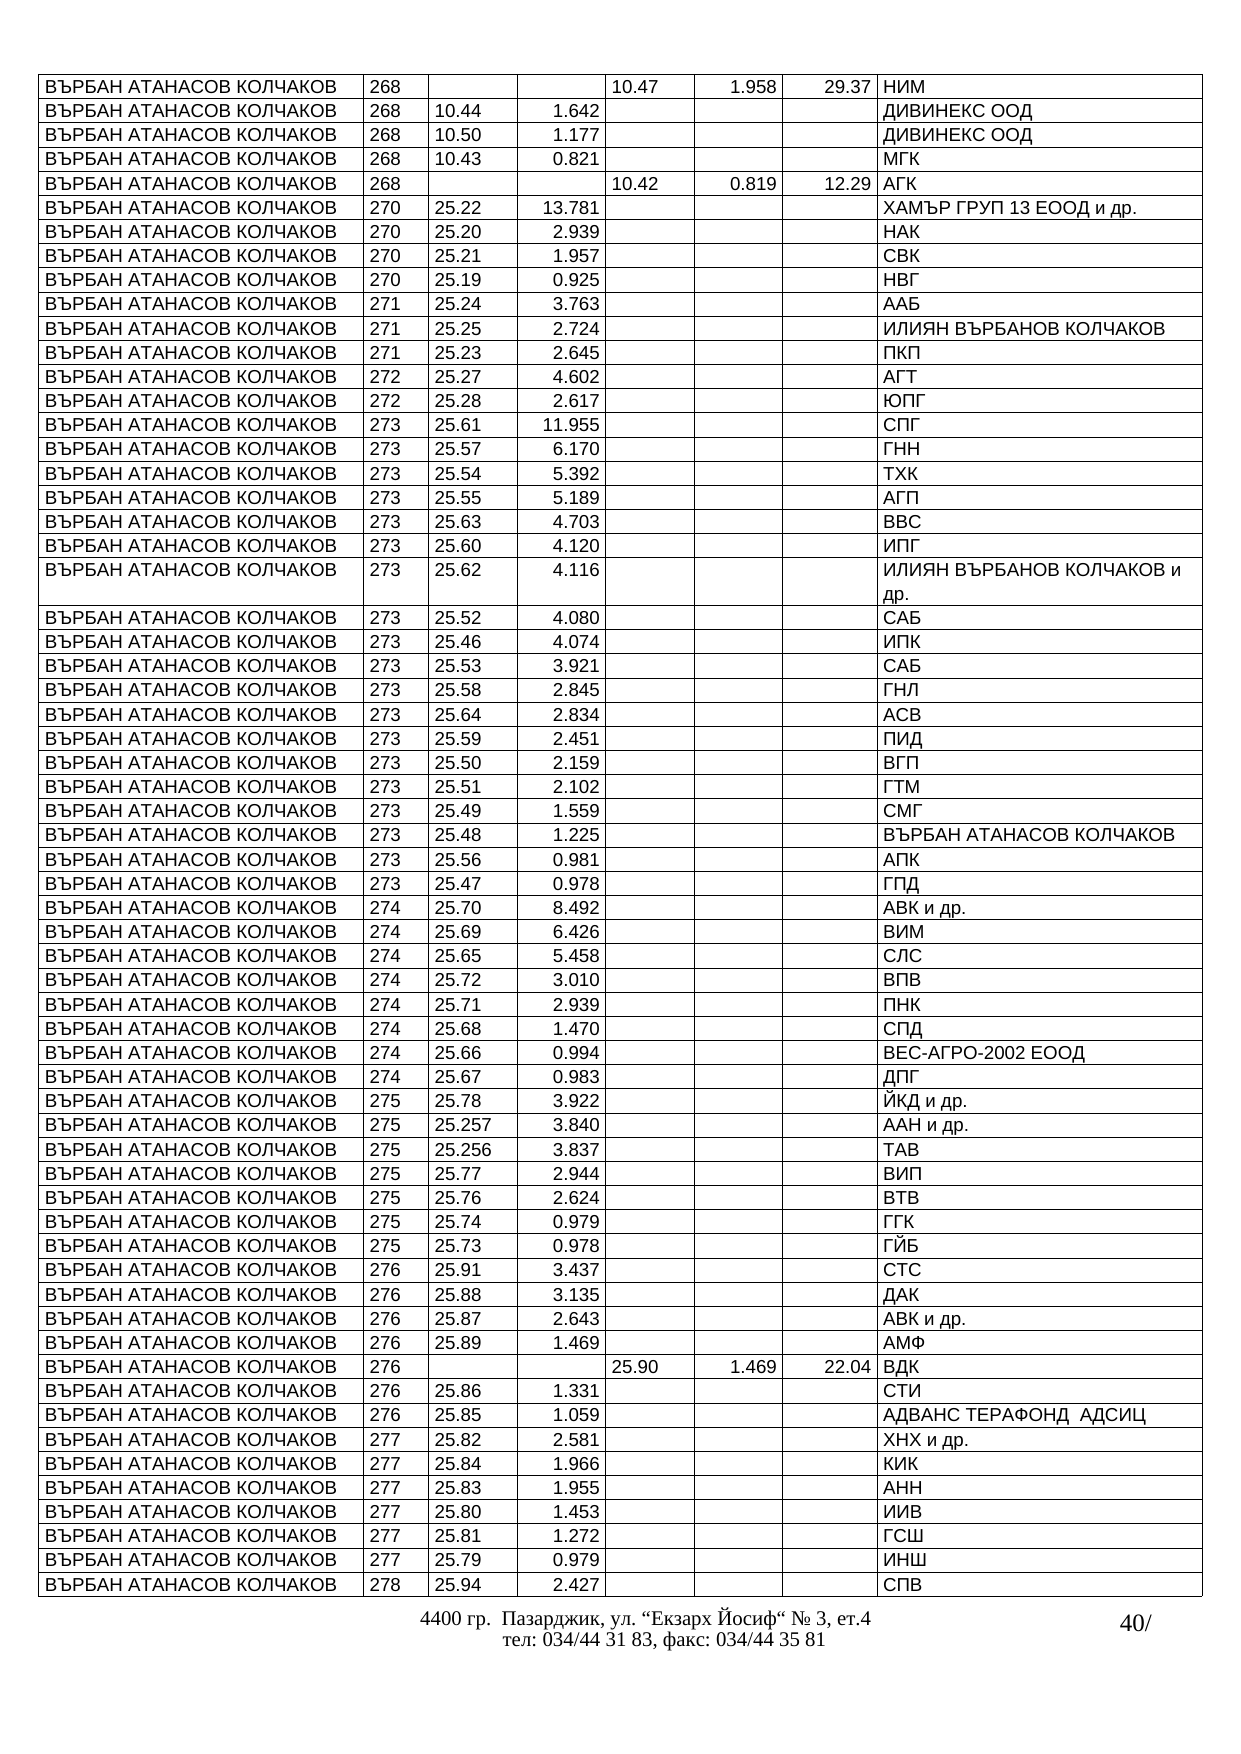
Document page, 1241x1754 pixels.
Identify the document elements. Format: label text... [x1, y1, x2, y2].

table_cell 25.94 [429, 1573, 517, 1596]
table_cell [783, 365, 877, 388]
table_cell 25.72 [429, 969, 517, 992]
table_cell [783, 993, 877, 1016]
table_cell 268 [364, 123, 428, 146]
table_cell [695, 438, 782, 461]
table_cell [429, 1355, 517, 1378]
table_cell 273 [364, 413, 428, 436]
table_cell 25.48 [429, 824, 517, 847]
table_cell [695, 679, 782, 702]
table_cell [783, 268, 877, 291]
table_cell 25.57 [429, 438, 517, 461]
table_cell 25.91 [429, 1259, 517, 1282]
table_cell 25.27 [429, 365, 517, 388]
table_cell 25.65 [429, 944, 517, 967]
table_cell 12.29 [783, 172, 877, 195]
table_cell ВЪРБАН АТАНАСОВ КОЛЧАКОВ [39, 389, 363, 412]
table_cell [606, 872, 694, 895]
table_cell 10.50 [429, 123, 517, 146]
table_cell [695, 896, 782, 919]
table_cell ВЪРБАН АТАНАСОВ КОЛЧАКОВ [39, 606, 363, 629]
table_cell [606, 920, 694, 943]
table_cell ВЪРБАН АТАНАСОВ КОЛЧАКОВ [878, 824, 1202, 847]
table_cell [606, 1500, 694, 1523]
table_cell ГСШ [878, 1524, 1202, 1547]
table_cell [783, 896, 877, 919]
table_cell 276 [364, 1404, 428, 1427]
table_cell ВЪРБАН АТАНАСОВ КОЛЧАКОВ [39, 848, 363, 871]
table_cell ВЪРБАН АТАНАСОВ КОЛЧАКОВ [39, 99, 363, 122]
table_cell [783, 1476, 877, 1499]
table_cell [783, 510, 877, 533]
table_cell 11.955 [518, 413, 605, 436]
table_cell 273 [364, 799, 428, 822]
table_cell 275 [364, 1114, 428, 1137]
table_cell [606, 1307, 694, 1330]
table_cell [606, 1452, 694, 1475]
table_cell [695, 196, 782, 219]
table_cell 1.177 [518, 123, 605, 146]
table_cell [783, 1065, 877, 1088]
table_cell АДВАНС ТЕРАФОНД АДСИЦ [878, 1404, 1202, 1427]
table_cell ВЪРБАН АТАНАСОВ КОЛЧАКОВ [39, 172, 363, 195]
table_cell 1.957 [518, 244, 605, 267]
table_cell 25.53 [429, 654, 517, 677]
table_cell ВИП [878, 1162, 1202, 1185]
table_cell ИПГ [878, 534, 1202, 557]
table_cell ГНЛ [878, 679, 1202, 702]
table_cell 277 [364, 1524, 428, 1547]
table_cell [606, 558, 694, 605]
table_cell [695, 1283, 782, 1306]
table_cell [695, 534, 782, 557]
table_cell ХАМЪР ГРУП 13 ЕООД и др. [878, 196, 1202, 219]
table_cell 25.56 [429, 848, 517, 871]
table_cell [783, 389, 877, 412]
table_cell 276 [364, 1283, 428, 1306]
table_cell ХНХ и др. [878, 1428, 1202, 1451]
table_cell 25.85 [429, 1404, 517, 1427]
table_cell 25.19 [429, 268, 517, 291]
table_cell [606, 244, 694, 267]
table_cell [783, 1259, 877, 1282]
table_cell АНН [878, 1476, 1202, 1499]
table_cell ВЪРБАН АТАНАСОВ КОЛЧАКОВ [39, 438, 363, 461]
table_cell [695, 1138, 782, 1161]
table_cell [606, 1379, 694, 1402]
table_cell 5.189 [518, 486, 605, 509]
table_cell [783, 969, 877, 992]
table_cell [695, 1162, 782, 1185]
table_cell 25.87 [429, 1307, 517, 1330]
table_cell 25.60 [429, 534, 517, 557]
table_cell [695, 1379, 782, 1402]
table_cell 25.63 [429, 510, 517, 533]
table_cell 13.781 [518, 196, 605, 219]
table_cell 25.67 [429, 1065, 517, 1088]
table_cell [783, 1524, 877, 1547]
table_cell ДИВИНЕКС ООД [878, 99, 1202, 122]
table_cell 273 [364, 606, 428, 629]
table_cell 1.059 [518, 1404, 605, 1427]
table_cell [783, 944, 877, 967]
table_cell 3.010 [518, 969, 605, 992]
table_cell ВЪРБАН АТАНАСОВ КОЛЧАКОВ [39, 1017, 363, 1040]
table_cell СЛС [878, 944, 1202, 967]
table_cell АГТ [878, 365, 1202, 388]
table_cell [695, 630, 782, 653]
table_cell ВГП [878, 751, 1202, 774]
table_cell 273 [364, 510, 428, 533]
table_cell [606, 1331, 694, 1354]
table_cell [695, 872, 782, 895]
table_cell [695, 606, 782, 629]
table_cell 275 [364, 1234, 428, 1257]
table_cell [783, 1089, 877, 1112]
table_cell [783, 1210, 877, 1233]
table_cell АПК [878, 848, 1202, 871]
table_cell [606, 703, 694, 726]
table_cell 25.46 [429, 630, 517, 653]
table_cell ААБ [878, 293, 1202, 316]
table_cell 8.492 [518, 896, 605, 919]
table_cell 1.225 [518, 824, 605, 847]
table_cell 275 [364, 1210, 428, 1233]
table_cell 25.64 [429, 703, 517, 726]
table_cell 0.978 [518, 1234, 605, 1257]
table_cell ВЪРБАН АТАНАСОВ КОЛЧАКОВ [39, 896, 363, 919]
table_cell 274 [364, 1065, 428, 1088]
table_cell [783, 1234, 877, 1257]
table_cell [695, 1114, 782, 1137]
table_cell [783, 1404, 877, 1427]
table_cell [783, 317, 877, 340]
table_cell ВЪРБАН АТАНАСОВ КОЛЧАКОВ [39, 727, 363, 750]
table_cell ВЪРБАН АТАНАСОВ КОЛЧАКОВ [39, 1162, 363, 1185]
table_cell [783, 438, 877, 461]
table_cell [783, 1307, 877, 1330]
table_cell [783, 1162, 877, 1185]
table_cell [695, 654, 782, 677]
table_cell ВЕС-АГРО-2002 ЕООД [878, 1041, 1202, 1064]
table_cell 270 [364, 220, 428, 243]
table_cell [695, 727, 782, 750]
table_cell ВЪРБАН АТАНАСОВ КОЛЧАКОВ [39, 1428, 363, 1451]
table_cell [783, 872, 877, 895]
table_cell [783, 1138, 877, 1161]
table_cell ВЪРБАН АТАНАСОВ КОЛЧАКОВ [39, 558, 363, 605]
table_cell 3.837 [518, 1138, 605, 1161]
table_cell 1.470 [518, 1017, 605, 1040]
table_cell [606, 751, 694, 774]
table_cell [606, 799, 694, 822]
table_cell [783, 1549, 877, 1572]
table_cell ВЪРБАН АТАНАСОВ КОЛЧАКОВ [39, 1476, 363, 1499]
table_cell [695, 99, 782, 122]
table_cell 10.44 [429, 99, 517, 122]
table_cell 25.89 [429, 1331, 517, 1354]
table_cell 3.437 [518, 1259, 605, 1282]
table_cell [695, 799, 782, 822]
table_cell АМФ [878, 1331, 1202, 1354]
table_cell ВЪРБАН АТАНАСОВ КОЛЧАКОВ [39, 1307, 363, 1330]
table_cell АГП [878, 486, 1202, 509]
table_cell ВЪРБАН АТАНАСОВ КОЛЧАКОВ [39, 1404, 363, 1427]
table_cell [783, 534, 877, 557]
table_cell ВЪРБАН АТАНАСОВ КОЛЧАКОВ [39, 751, 363, 774]
table_cell 25.58 [429, 679, 517, 702]
table_cell 25.73 [429, 1234, 517, 1257]
table_cell ВЪРБАН АТАНАСОВ КОЛЧАКОВ [39, 1065, 363, 1088]
table_cell [695, 1041, 782, 1064]
table_cell 273 [364, 654, 428, 677]
table_cell 1.272 [518, 1524, 605, 1547]
table_cell 25.24 [429, 293, 517, 316]
table_cell 25.25 [429, 317, 517, 340]
table_cell ВЪРБАН АТАНАСОВ КОЛЧАКОВ [39, 920, 363, 943]
table_cell [695, 751, 782, 774]
table_cell [606, 1524, 694, 1547]
table_cell 1.955 [518, 1476, 605, 1499]
table_cell [606, 848, 694, 871]
table_cell 1.966 [518, 1452, 605, 1475]
table_cell [695, 703, 782, 726]
table_cell ИЛИЯН ВЪРБАНОВ КОЛЧАКОВ и др. [878, 558, 1202, 605]
table_cell 268 [364, 75, 428, 98]
table_cell 25.47 [429, 872, 517, 895]
table_cell [606, 993, 694, 1016]
table_cell [606, 896, 694, 919]
table_cell ВЪРБАН АТАНАСОВ КОЛЧАКОВ [39, 824, 363, 847]
table_cell 277 [364, 1452, 428, 1475]
table_cell 25.80 [429, 1500, 517, 1523]
table_cell 0.819 [695, 172, 782, 195]
table_cell ПИД [878, 727, 1202, 750]
table_cell [783, 1573, 877, 1596]
table_cell 2.427 [518, 1573, 605, 1596]
table_cell [606, 438, 694, 461]
table_cell НАК [878, 220, 1202, 243]
table_cell [783, 462, 877, 485]
table_cell 10.43 [429, 148, 517, 171]
table_cell 25.68 [429, 1017, 517, 1040]
table_cell ВЪРБАН АТАНАСОВ КОЛЧАКОВ [39, 1379, 363, 1402]
table_cell 275 [364, 1162, 428, 1185]
table_cell [606, 1404, 694, 1427]
table_cell 4.074 [518, 630, 605, 653]
table_cell 25.28 [429, 389, 517, 412]
table_cell [606, 534, 694, 557]
table_cell 273 [364, 751, 428, 774]
table_cell 2.944 [518, 1162, 605, 1185]
table_cell 25.54 [429, 462, 517, 485]
table_cell [606, 1549, 694, 1572]
table_cell 271 [364, 317, 428, 340]
table_cell [695, 486, 782, 509]
table_cell 2.102 [518, 775, 605, 798]
table_cell 25.81 [429, 1524, 517, 1547]
table_cell ИЛИЯН ВЪРБАНОВ КОЛЧАКОВ [878, 317, 1202, 340]
table_cell [783, 703, 877, 726]
table_cell 1.331 [518, 1379, 605, 1402]
table_cell 25.21 [429, 244, 517, 267]
table_cell [606, 413, 694, 436]
table_cell 10.47 [606, 75, 694, 98]
table_cell [606, 654, 694, 677]
table_cell 25.78 [429, 1089, 517, 1112]
table_cell 271 [364, 293, 428, 316]
table_cell 2.451 [518, 727, 605, 750]
table_cell [783, 654, 877, 677]
table_cell [783, 99, 877, 122]
table_cell [783, 220, 877, 243]
table_cell [606, 1428, 694, 1451]
table_cell [695, 244, 782, 267]
table_cell 2.643 [518, 1307, 605, 1330]
table_cell 270 [364, 244, 428, 267]
table_cell 273 [364, 630, 428, 653]
table_cell [695, 944, 782, 967]
table_cell [695, 148, 782, 171]
table_cell 25.49 [429, 799, 517, 822]
table_cell ИНШ [878, 1549, 1202, 1572]
table_cell [783, 630, 877, 653]
table_cell [783, 679, 877, 702]
table_cell 271 [364, 341, 428, 364]
table_cell [783, 1283, 877, 1306]
table_cell [783, 1379, 877, 1402]
table_cell 1.469 [695, 1355, 782, 1378]
table_cell ВЪРБАН АТАНАСОВ КОЛЧАКОВ [39, 630, 363, 653]
table_cell 273 [364, 486, 428, 509]
table_cell [606, 486, 694, 509]
table_cell 270 [364, 196, 428, 219]
table_cell ВЪРБАН АТАНАСОВ КОЛЧАКОВ [39, 1210, 363, 1233]
table_cell [695, 775, 782, 798]
table_cell [695, 1307, 782, 1330]
table_cell [783, 196, 877, 219]
table_cell [783, 1500, 877, 1523]
table_cell 1.453 [518, 1500, 605, 1523]
table_cell [695, 1476, 782, 1499]
table_cell ВЪРБАН АТАНАСОВ КОЛЧАКОВ [39, 341, 363, 364]
table_cell 274 [364, 944, 428, 967]
table_cell СПВ [878, 1573, 1202, 1596]
table_cell [606, 1476, 694, 1499]
table_cell [783, 751, 877, 774]
table_cell 273 [364, 679, 428, 702]
table_cell ГТМ [878, 775, 1202, 798]
table_cell 276 [364, 1379, 428, 1402]
table_cell 25.51 [429, 775, 517, 798]
table_cell ДАК [878, 1283, 1202, 1306]
table_cell [429, 172, 517, 195]
table_cell ЮПГ [878, 389, 1202, 412]
table_cell ВЪРБАН АТАНАСОВ КОЛЧАКОВ [39, 1283, 363, 1306]
table_cell 273 [364, 703, 428, 726]
table_cell ВЪРБАН АТАНАСОВ КОЛЧАКОВ [39, 944, 363, 967]
table_cell 2.159 [518, 751, 605, 774]
table_cell ВЪРБАН АТАНАСОВ КОЛЧАКОВ [39, 486, 363, 509]
table_cell ВЪРБАН АТАНАСОВ КОЛЧАКОВ [39, 244, 363, 267]
table_cell [606, 123, 694, 146]
table_cell [783, 775, 877, 798]
table_cell ВЪРБАН АТАНАСОВ КОЛЧАКОВ [39, 1186, 363, 1209]
table_cell [783, 244, 877, 267]
table_cell АВК и др. [878, 1307, 1202, 1330]
table_cell [606, 1283, 694, 1306]
table_cell 25.79 [429, 1549, 517, 1572]
table_cell 268 [364, 148, 428, 171]
table_cell [606, 293, 694, 316]
table_cell ВЪРБАН АТАНАСОВ КОЛЧАКОВ [39, 775, 363, 798]
table_cell [695, 1017, 782, 1040]
table_cell [606, 1065, 694, 1088]
table_cell 25.256 [429, 1138, 517, 1161]
table_cell 25.86 [429, 1379, 517, 1402]
table_cell [783, 1017, 877, 1040]
table_cell [606, 727, 694, 750]
table_cell ГЙБ [878, 1234, 1202, 1257]
table_cell [695, 317, 782, 340]
table_cell [783, 1452, 877, 1475]
table_cell 276 [364, 1355, 428, 1378]
table_cell 4.120 [518, 534, 605, 557]
table_cell 275 [364, 1089, 428, 1112]
table_cell [606, 1089, 694, 1112]
table_cell ВЪРБАН АТАНАСОВ КОЛЧАКОВ [39, 1234, 363, 1257]
table_cell 276 [364, 1307, 428, 1330]
table_cell 25.23 [429, 341, 517, 364]
table_cell 272 [364, 389, 428, 412]
table_cell ВЪРБАН АТАНАСОВ КОЛЧАКОВ [39, 1500, 363, 1523]
table_cell [606, 1041, 694, 1064]
table_cell ЙКД и др. [878, 1089, 1202, 1112]
table_cell СВК [878, 244, 1202, 267]
table_cell 25.55 [429, 486, 517, 509]
table_cell 2.617 [518, 389, 605, 412]
table_cell [783, 920, 877, 943]
table_cell 25.69 [429, 920, 517, 943]
table_cell 25.77 [429, 1162, 517, 1185]
table_cell ВДК [878, 1355, 1202, 1378]
table_cell 1.958 [695, 75, 782, 98]
table_cell [695, 220, 782, 243]
table_cell 2.939 [518, 220, 605, 243]
table_cell ВТВ [878, 1186, 1202, 1209]
table_cell [783, 1428, 877, 1451]
table_cell [695, 558, 782, 605]
table_cell 1.559 [518, 799, 605, 822]
table_cell [695, 1065, 782, 1088]
table_cell [606, 220, 694, 243]
table_cell [783, 848, 877, 871]
table_cell [695, 824, 782, 847]
table_cell 25.22 [429, 196, 517, 219]
table_cell ВЪРБАН АТАНАСОВ КОЛЧАКОВ [39, 317, 363, 340]
table_cell ВЪРБАН АТАНАСОВ КОЛЧАКОВ [39, 365, 363, 388]
table_cell ВЪРБАН АТАНАСОВ КОЛЧАКОВ [39, 1041, 363, 1064]
table_cell 2.645 [518, 341, 605, 364]
table_cell 273 [364, 872, 428, 895]
table_cell 25.90 [606, 1355, 694, 1378]
table_cell [783, 606, 877, 629]
table_cell 25.88 [429, 1283, 517, 1306]
table_cell 0.983 [518, 1065, 605, 1088]
table_cell 1.469 [518, 1331, 605, 1354]
table_cell ВЪРБАН АТАНАСОВ КОЛЧАКОВ [39, 1331, 363, 1354]
table_cell НИМ [878, 75, 1202, 98]
table_cell 274 [364, 896, 428, 919]
table_cell [695, 1234, 782, 1257]
table_cell ВЪРБАН АТАНАСОВ КОЛЧАКОВ [39, 969, 363, 992]
table_cell [606, 1259, 694, 1282]
table_cell ПНК [878, 993, 1202, 1016]
table_cell ВЪРБАН АТАНАСОВ КОЛЧАКОВ [39, 148, 363, 171]
table_cell [695, 1452, 782, 1475]
table_cell [783, 727, 877, 750]
table_cell [695, 993, 782, 1016]
table_cell ВЪРБАН АТАНАСОВ КОЛЧАКОВ [39, 220, 363, 243]
table_cell [783, 148, 877, 171]
table_cell [695, 389, 782, 412]
table_cell 5.458 [518, 944, 605, 967]
table_cell ВЪРБАН АТАНАСОВ КОЛЧАКОВ [39, 1355, 363, 1378]
table_cell 0.994 [518, 1041, 605, 1064]
table_cell 25.70 [429, 896, 517, 919]
table_cell ГГК [878, 1210, 1202, 1233]
table_cell ВЪРБАН АТАНАСОВ КОЛЧАКОВ [39, 1573, 363, 1596]
table_cell 270 [364, 268, 428, 291]
table_cell [695, 1089, 782, 1112]
table_cell [606, 1186, 694, 1209]
table_cell [783, 1331, 877, 1354]
table_cell СТС [878, 1259, 1202, 1282]
table_cell 25.59 [429, 727, 517, 750]
table_cell АВК и др. [878, 896, 1202, 919]
table_cell [695, 1500, 782, 1523]
table_cell [695, 1259, 782, 1282]
table_cell [606, 679, 694, 702]
table_cell 273 [364, 824, 428, 847]
table_cell ВЪРБАН АТАНАСОВ КОЛЧАКОВ [39, 293, 363, 316]
table_cell 277 [364, 1476, 428, 1499]
table_cell ВЪРБАН АТАНАСОВ КОЛЧАКОВ [39, 993, 363, 1016]
table_cell [606, 510, 694, 533]
table_cell [695, 413, 782, 436]
table_cell [695, 1331, 782, 1354]
table_cell [606, 944, 694, 967]
table_cell 4.703 [518, 510, 605, 533]
table_cell ВВС [878, 510, 1202, 533]
table_cell 273 [364, 462, 428, 485]
table_cell ВЪРБАН АТАНАСОВ КОЛЧАКОВ [39, 462, 363, 485]
table_cell ВЪРБАН АТАНАСОВ КОЛЧАКОВ [39, 1452, 363, 1475]
table_cell 0.981 [518, 848, 605, 871]
table_cell 0.821 [518, 148, 605, 171]
table_cell 278 [364, 1573, 428, 1596]
table_cell [783, 799, 877, 822]
table_cell 10.42 [606, 172, 694, 195]
table_cell 2.624 [518, 1186, 605, 1209]
table_cell 1.642 [518, 99, 605, 122]
table_cell САБ [878, 606, 1202, 629]
table_cell ВЪРБАН АТАНАСОВ КОЛЧАКОВ [39, 1138, 363, 1161]
table_cell 25.71 [429, 993, 517, 1016]
table_cell 25.20 [429, 220, 517, 243]
table_cell СМГ [878, 799, 1202, 822]
table_cell 274 [364, 1017, 428, 1040]
table_cell 2.939 [518, 993, 605, 1016]
table_cell 273 [364, 438, 428, 461]
table_cell ВЪРБАН АТАНАСОВ КОЛЧАКОВ [39, 510, 363, 533]
table_cell [695, 1524, 782, 1547]
table_cell 4.116 [518, 558, 605, 605]
table_cell ВИМ [878, 920, 1202, 943]
table_cell [606, 365, 694, 388]
table_cell 25.74 [429, 1210, 517, 1233]
table_cell [695, 1428, 782, 1451]
table_cell [695, 1404, 782, 1427]
table_cell [783, 123, 877, 146]
table_cell [606, 775, 694, 798]
table_cell [783, 1041, 877, 1064]
table_cell 268 [364, 99, 428, 122]
table_cell [695, 920, 782, 943]
table_cell 276 [364, 1259, 428, 1282]
table_cell [606, 389, 694, 412]
table_cell [518, 75, 605, 98]
table_cell ТАВ [878, 1138, 1202, 1161]
table_cell 3.135 [518, 1283, 605, 1306]
table_cell 276 [364, 1331, 428, 1354]
table_cell 268 [364, 172, 428, 195]
table_cell [783, 824, 877, 847]
table_cell ВЪРБАН АТАНАСОВ КОЛЧАКОВ [39, 196, 363, 219]
table_cell 274 [364, 920, 428, 943]
table_cell 2.581 [518, 1428, 605, 1451]
table_cell 3.840 [518, 1114, 605, 1137]
table_cell 25.84 [429, 1452, 517, 1475]
table_cell ИПК [878, 630, 1202, 653]
table_cell ВЪРБАН АТАНАСОВ КОЛЧАКОВ [39, 75, 363, 98]
table_cell [606, 1162, 694, 1185]
table_cell [695, 341, 782, 364]
table_cell 0.925 [518, 268, 605, 291]
table_cell ВЪРБАН АТАНАСОВ КОЛЧАКОВ [39, 123, 363, 146]
table_cell 277 [364, 1500, 428, 1523]
table_cell 273 [364, 848, 428, 871]
table_cell ВЪРБАН АТАНАСОВ КОЛЧАКОВ [39, 534, 363, 557]
table_cell 4.602 [518, 365, 605, 388]
table_cell ВЪРБАН АТАНАСОВ КОЛЧАКОВ [39, 1089, 363, 1112]
table_cell [783, 1186, 877, 1209]
table_cell 4.080 [518, 606, 605, 629]
table_cell 273 [364, 558, 428, 605]
table_cell [606, 268, 694, 291]
table_cell [695, 969, 782, 992]
table_cell [606, 1573, 694, 1596]
table_cell [783, 413, 877, 436]
table_cell ВЪРБАН АТАНАСОВ КОЛЧАКОВ [39, 799, 363, 822]
table_cell [606, 630, 694, 653]
table_cell 272 [364, 365, 428, 388]
table_cell [606, 341, 694, 364]
table_cell [695, 1573, 782, 1596]
table_cell АГК [878, 172, 1202, 195]
table_cell 273 [364, 727, 428, 750]
table_cell КИК [878, 1452, 1202, 1475]
table_cell 25.83 [429, 1476, 517, 1499]
table_cell ИИВ [878, 1500, 1202, 1523]
table_cell ТХК [878, 462, 1202, 485]
table_cell 0.979 [518, 1549, 605, 1572]
table_cell 273 [364, 534, 428, 557]
table_cell [695, 123, 782, 146]
table_cell 0.978 [518, 872, 605, 895]
table_cell 274 [364, 1041, 428, 1064]
table_cell 25.50 [429, 751, 517, 774]
table_cell [429, 75, 517, 98]
table_cell [606, 1210, 694, 1233]
table_cell [606, 1234, 694, 1257]
table_cell ВЪРБАН АТАНАСОВ КОЛЧАКОВ [39, 413, 363, 436]
table_cell 3.921 [518, 654, 605, 677]
table_cell 277 [364, 1549, 428, 1572]
table_cell 275 [364, 1186, 428, 1209]
table_cell [606, 462, 694, 485]
table_cell 25.76 [429, 1186, 517, 1209]
table_cell 25.257 [429, 1114, 517, 1137]
table_cell СПГ [878, 413, 1202, 436]
table_cell ВЪРБАН АТАНАСОВ КОЛЧАКОВ [39, 1524, 363, 1547]
table_cell 22.04 [783, 1355, 877, 1378]
table_cell СПД [878, 1017, 1202, 1040]
table_cell [783, 486, 877, 509]
table_cell [695, 848, 782, 871]
table_cell [518, 1355, 605, 1378]
table_cell ВПВ [878, 969, 1202, 992]
table_cell [695, 462, 782, 485]
table_cell [695, 365, 782, 388]
table_cell ВЪРБАН АТАНАСОВ КОЛЧАКОВ [39, 1259, 363, 1282]
table_cell 2.845 [518, 679, 605, 702]
table_cell [783, 1114, 877, 1137]
table_cell НВГ [878, 268, 1202, 291]
table_cell ГНН [878, 438, 1202, 461]
table_cell [783, 293, 877, 316]
table_cell ВЪРБАН АТАНАСОВ КОЛЧАКОВ [39, 872, 363, 895]
table_cell 25.82 [429, 1428, 517, 1451]
table_cell ВЪРБАН АТАНАСОВ КОЛЧАКОВ [39, 654, 363, 677]
table_cell [606, 196, 694, 219]
table_cell 3.922 [518, 1089, 605, 1112]
table_cell 25.52 [429, 606, 517, 629]
table_cell 0.979 [518, 1210, 605, 1233]
table_cell ВЪРБАН АТАНАСОВ КОЛЧАКОВ [39, 1549, 363, 1572]
table_cell САБ [878, 654, 1202, 677]
table_cell [606, 99, 694, 122]
table_cell [606, 1138, 694, 1161]
table_cell [783, 558, 877, 605]
table_cell [695, 268, 782, 291]
table_cell ДПГ [878, 1065, 1202, 1088]
table_cell 277 [364, 1428, 428, 1451]
table_cell ВЪРБАН АТАНАСОВ КОЛЧАКОВ [39, 703, 363, 726]
table_cell ААН и др. [878, 1114, 1202, 1137]
table_cell [695, 1186, 782, 1209]
table_cell ПКП [878, 341, 1202, 364]
table_cell [695, 293, 782, 316]
table_cell ДИВИНЕКС ООД [878, 123, 1202, 146]
table_cell 274 [364, 969, 428, 992]
table_cell [606, 148, 694, 171]
table_cell 29.37 [783, 75, 877, 98]
table_cell [695, 1210, 782, 1233]
table_cell 2.724 [518, 317, 605, 340]
table_cell ВЪРБАН АТАНАСОВ КОЛЧАКОВ [39, 1114, 363, 1137]
table_cell [606, 1114, 694, 1137]
table_cell 273 [364, 775, 428, 798]
table_cell АСВ [878, 703, 1202, 726]
table_cell [695, 1549, 782, 1572]
table_cell МГК [878, 148, 1202, 171]
table_cell ГПД [878, 872, 1202, 895]
table_cell ВЪРБАН АТАНАСОВ КОЛЧАКОВ [39, 679, 363, 702]
table_cell [606, 1017, 694, 1040]
table_cell 25.66 [429, 1041, 517, 1064]
table_cell 25.61 [429, 413, 517, 436]
table_cell [606, 606, 694, 629]
table_cell 6.426 [518, 920, 605, 943]
table_cell 3.763 [518, 293, 605, 316]
table_cell [518, 172, 605, 195]
table_cell 6.170 [518, 438, 605, 461]
table_cell [606, 317, 694, 340]
table_cell 5.392 [518, 462, 605, 485]
table_cell 2.834 [518, 703, 605, 726]
table_cell [783, 341, 877, 364]
table_cell 25.62 [429, 558, 517, 605]
table_cell 275 [364, 1138, 428, 1161]
table_cell [695, 510, 782, 533]
table_cell ВЪРБАН АТАНАСОВ КОЛЧАКОВ [39, 268, 363, 291]
table_cell 274 [364, 993, 428, 1016]
table_cell СТИ [878, 1379, 1202, 1402]
table_cell [606, 824, 694, 847]
table_cell [606, 969, 694, 992]
